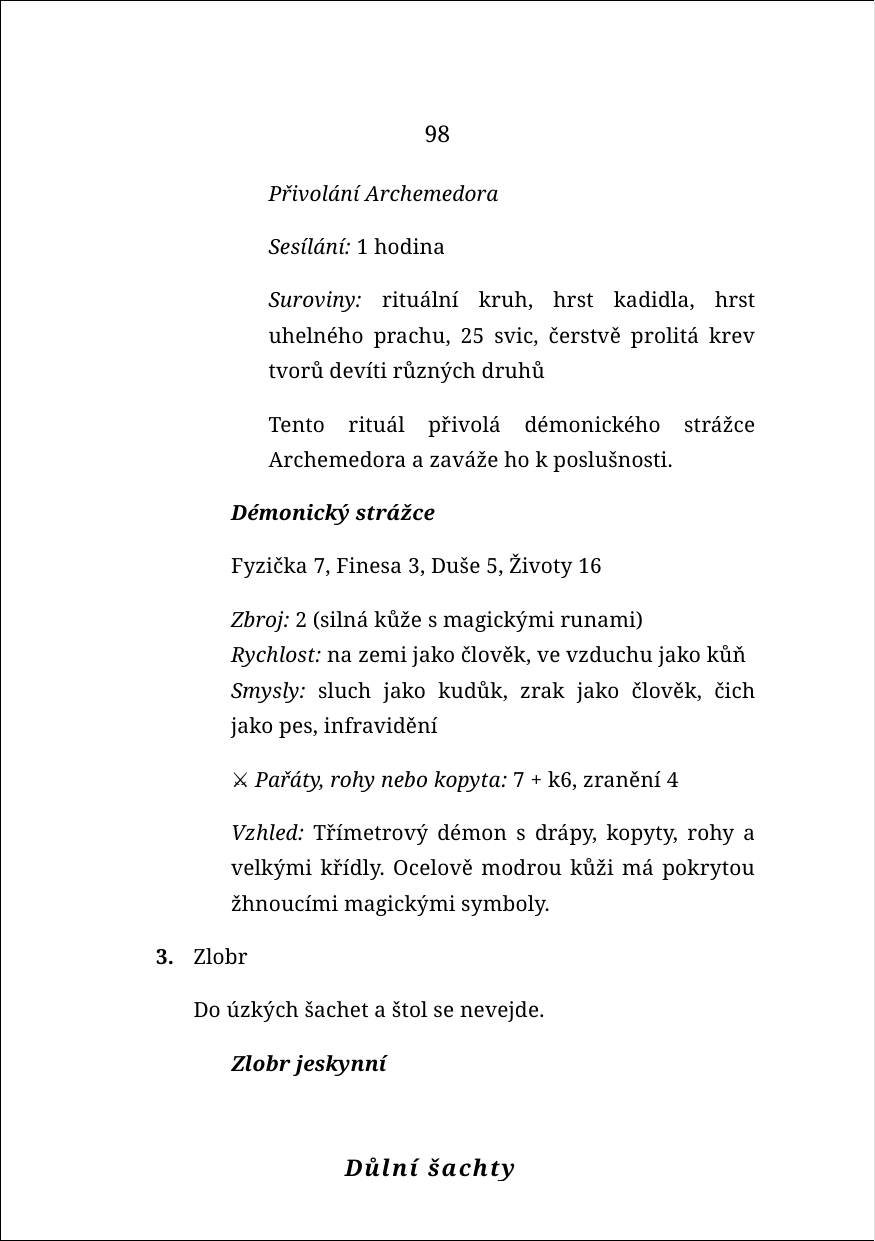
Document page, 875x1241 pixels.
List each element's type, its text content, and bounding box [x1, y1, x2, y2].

list Fyzička 7, Finesa 3, Duše 5, Životy 16 [193, 552, 756, 580]
list Suroviny: rituální kruh, hrst kadidla, hrst uhelného prachu, 25 svic, čerstvě prolitá krev tvorů devíti různých druhů [231, 285, 756, 385]
list Přivolání Archemedora [231, 179, 756, 207]
list Vzhled: Třímetrový démon s drápy, kopyty, rohy a velkými křídly. Ocelově modrou kůži má pokrytou žhnoucími magickými symboly. [193, 818, 756, 917]
list Tento rituál přivolá démonického strážce Archemedora a zaváže ho k poslušnosti. [231, 410, 756, 474]
list Zbroj: 2 (silná kůže s magickými runami) [193, 605, 756, 633]
list Sesílání: 1 hodina [231, 232, 756, 261]
list Zlobr jeskynní [193, 1049, 756, 1077]
list Démonický strážce [193, 498, 756, 527]
list Smysly: sluch jako kudůk, zrak jako člověk, čich jako pes, infravidění [193, 676, 756, 740]
list ⚔ Pařáty, rohy nebo kopyta: 7 + k6, zranění 4 [193, 765, 756, 793]
list Rychlost: na zemi jako člověk, ve vzduchu jako kůň [193, 640, 756, 669]
list Do úzkých šachet a štol se nevejde. [156, 995, 756, 1024]
list Zlobr [156, 942, 756, 971]
